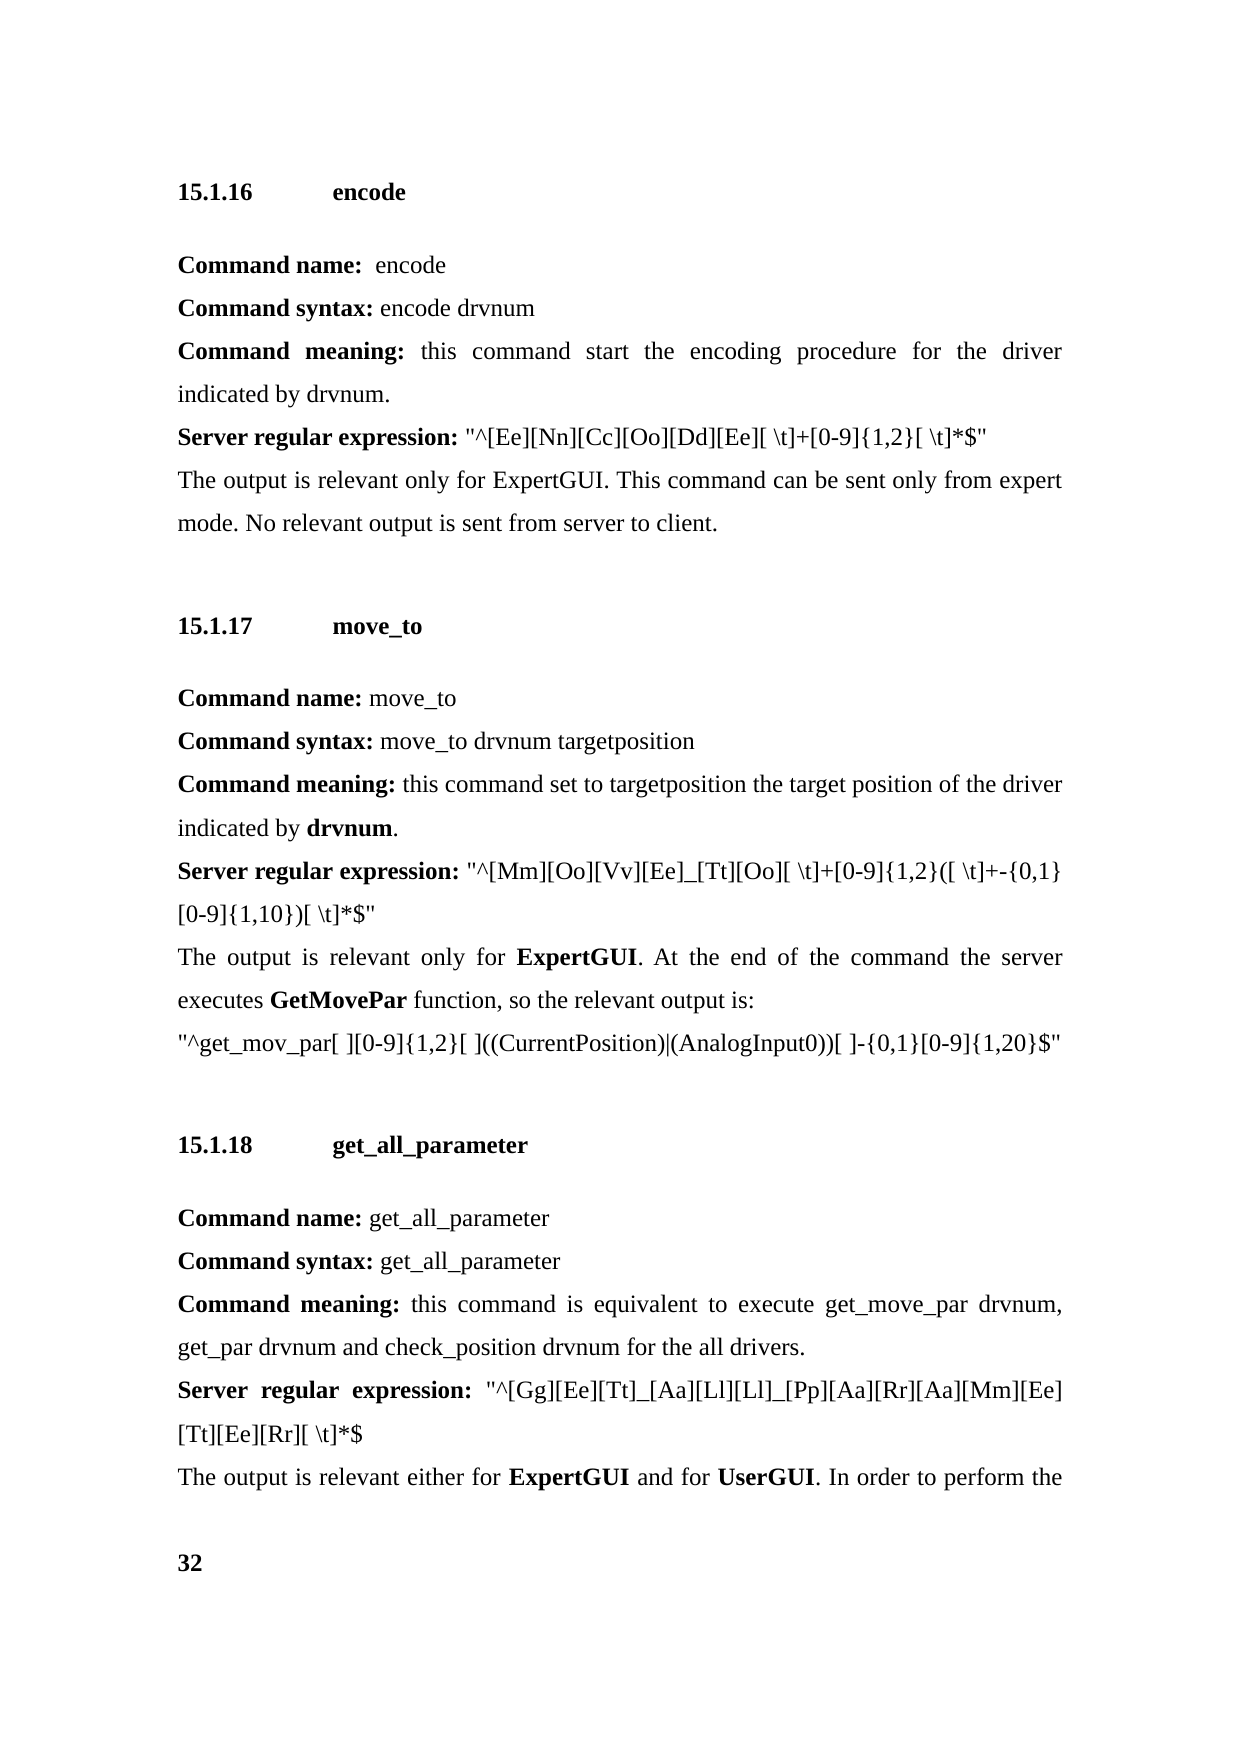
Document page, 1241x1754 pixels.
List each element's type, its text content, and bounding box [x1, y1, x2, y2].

text Server regular expression: "^[Gg][Ee][Tt]_[Aa][Ll][Ll]_[Pp][Aa][Rr][Aa][Mm][Ee][Tt][Ee][Rr][ \t]*$ [177, 1376, 1063, 1447]
text Command syntax: move_to drvnum targetposition [177, 726, 1063, 755]
text The output is relevant only for ExpertGUI. At the end of the command the server executes GetMovePar function, so the relevant output is: [177, 942, 1063, 1014]
subtitle encode [177, 177, 1063, 206]
text Server regular expression: "^[Ee][Nn][Cc][Oo][Dd][Ee][ \t]+[0-9]{1,2}[ \t]*$" [177, 422, 1063, 451]
text Command syntax: get_all_parameter [177, 1246, 1063, 1275]
text Server regular expression: "^[Mm][Oo][Vv][Ee]_[Tt][Oo][ \t]+[0-9]{1,2}([ \t]+-{0,1}[0-9]{1,10})[ \t]*$" [177, 856, 1063, 928]
text Command meaning: this command set to targetposition the target position of the driver indicated by drvnum. [177, 769, 1063, 841]
text Command name: move_to [177, 683, 1063, 712]
text Command meaning: this command is equivalent to execute get_move_par drvnum, get_par drvnum and check_position drvnum for the all drivers. [177, 1289, 1063, 1361]
text Command name: encode [177, 250, 1063, 278]
text Command syntax: encode drvnum [177, 293, 1063, 322]
text "^get_mov_par[ ][0-9]{1,2}[ ]((CurrentPosition)|(AnalogInput0))[ ]-{0,1}[0-9]{1,20}$" [177, 1028, 1063, 1057]
text The output is relevant only for ExpertGUI. This command can be sent only from expert mode. No relevant output is sent from server to client. [177, 465, 1063, 537]
subtitle move_to [177, 611, 1063, 639]
subtitle get_all_parameter [177, 1131, 1063, 1159]
text The output is relevant either for ExpertGUI and for UserGUI. In order to perform the [177, 1462, 1063, 1491]
text Command name: get_all_parameter [177, 1203, 1063, 1232]
text Command meaning: this command start the encoding procedure for the driver indicated by drvnum. [177, 336, 1063, 408]
